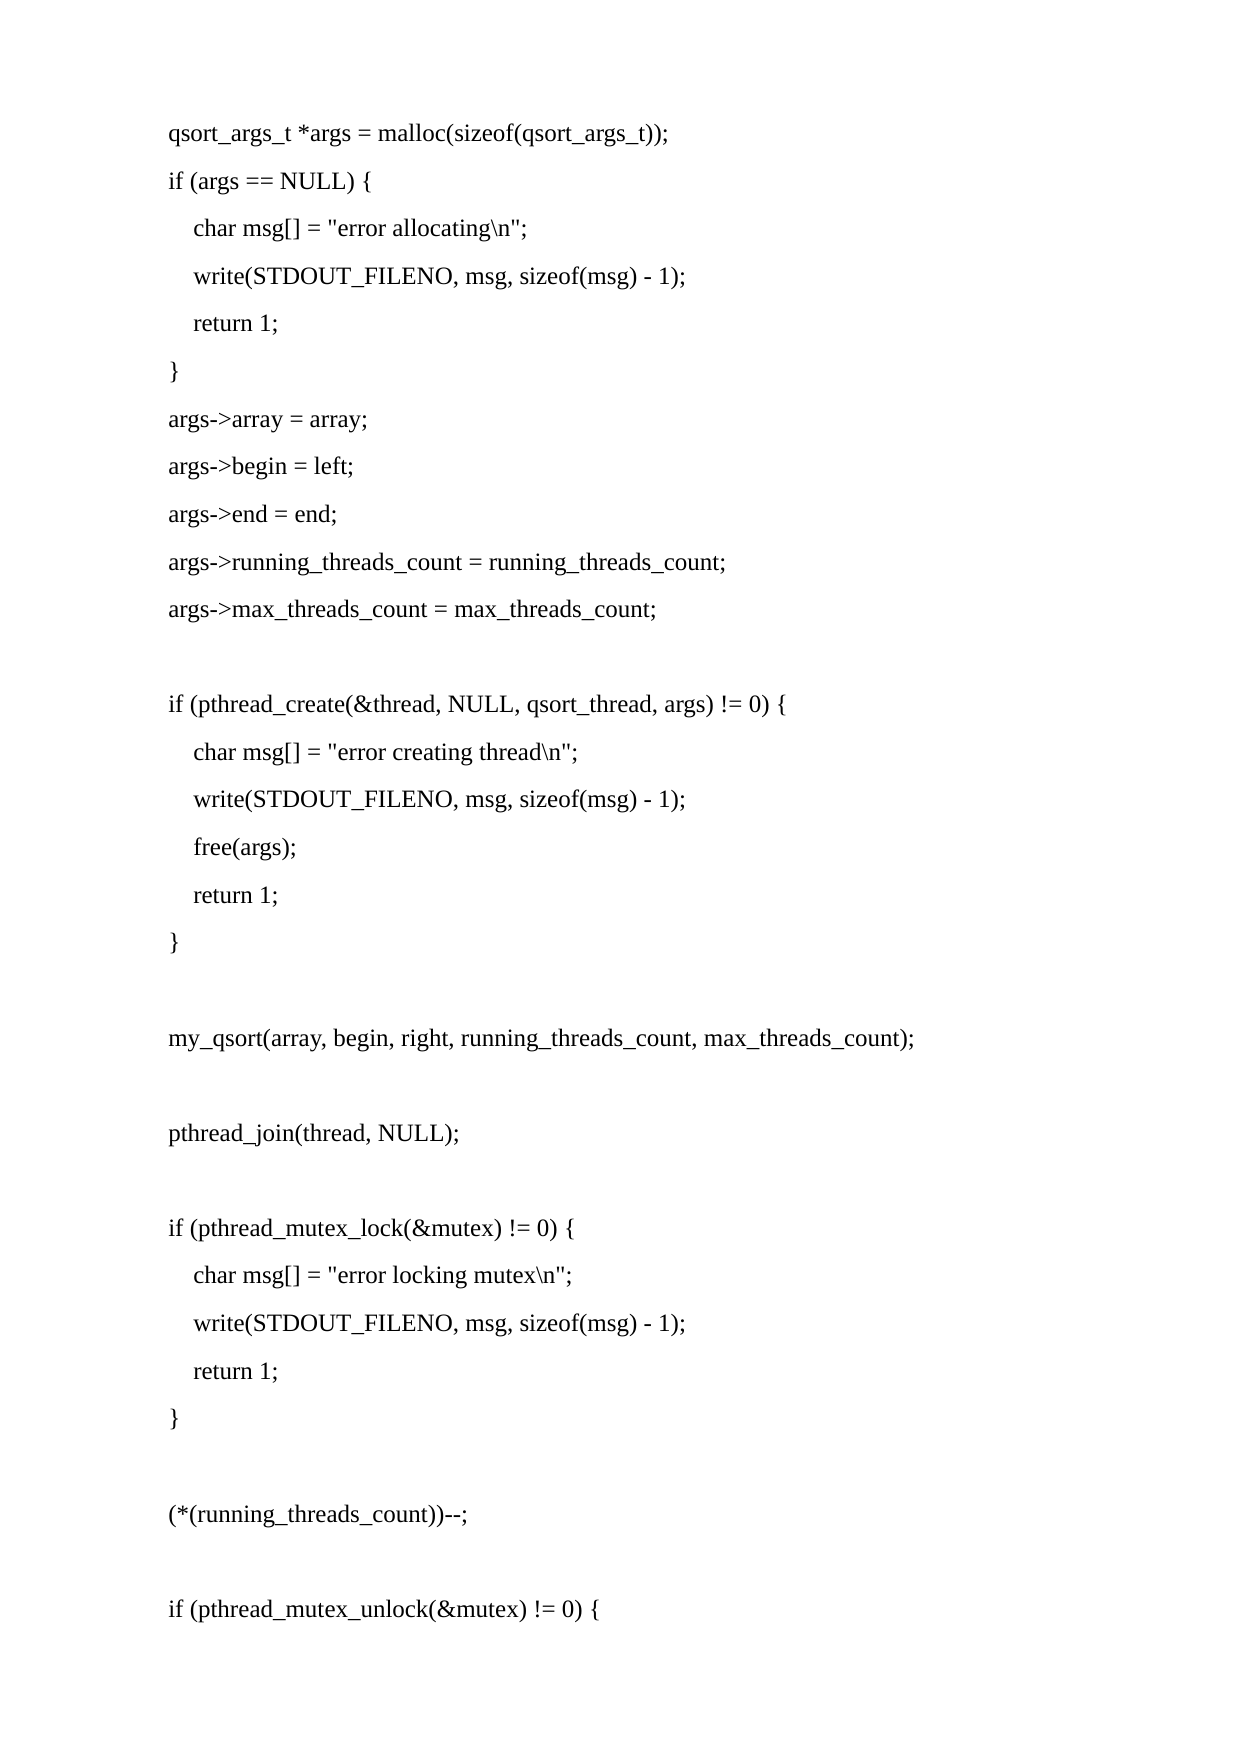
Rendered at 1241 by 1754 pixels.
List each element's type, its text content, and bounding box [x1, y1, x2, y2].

text write(STDOUT_FILENO, msg, sizeof(msg) - 1); [118, 1308, 1122, 1337]
text } [118, 356, 1122, 385]
text } [118, 1403, 1122, 1432]
text char msg[] = "error creating thread\n"; [118, 737, 1122, 766]
text } [118, 927, 1122, 956]
text args->max_threads_count = max_threads_count; [118, 594, 1122, 623]
text return 1; [118, 880, 1122, 908]
text args->array = array; [118, 404, 1122, 432]
text args->end = end; [118, 499, 1122, 528]
text args->begin = left; [118, 451, 1122, 480]
text write(STDOUT_FILENO, msg, sizeof(msg) - 1); [118, 784, 1122, 813]
text my_qsort(array, begin, right, running_threads_count, max_threads_count); [118, 1023, 1122, 1051]
text args->running_threads_count = running_threads_count; [118, 547, 1122, 575]
text if (pthread_create(&thread, NULL, qsort_thread, args) != 0) { [118, 689, 1122, 718]
text if (pthread_mutex_lock(&mutex) != 0) { [118, 1213, 1122, 1242]
text if (pthread_mutex_unlock(&mutex) != 0) { [118, 1594, 1122, 1623]
text if (args == NULL) { [118, 166, 1122, 194]
text write(STDOUT_FILENO, msg, sizeof(msg) - 1); [118, 261, 1122, 290]
text qsort_args_t *args = malloc(sizeof(qsort_args_t)); [118, 118, 1122, 147]
text (*(running_threads_count))--; [118, 1499, 1122, 1527]
text char msg[] = "error allocating\n"; [118, 213, 1122, 242]
text return 1; [118, 308, 1122, 337]
text free(args); [118, 832, 1122, 861]
text return 1; [118, 1356, 1122, 1384]
text char msg[] = "error locking mutex\n"; [118, 1261, 1122, 1289]
text pthread_join(thread, NULL); [118, 1118, 1122, 1147]
